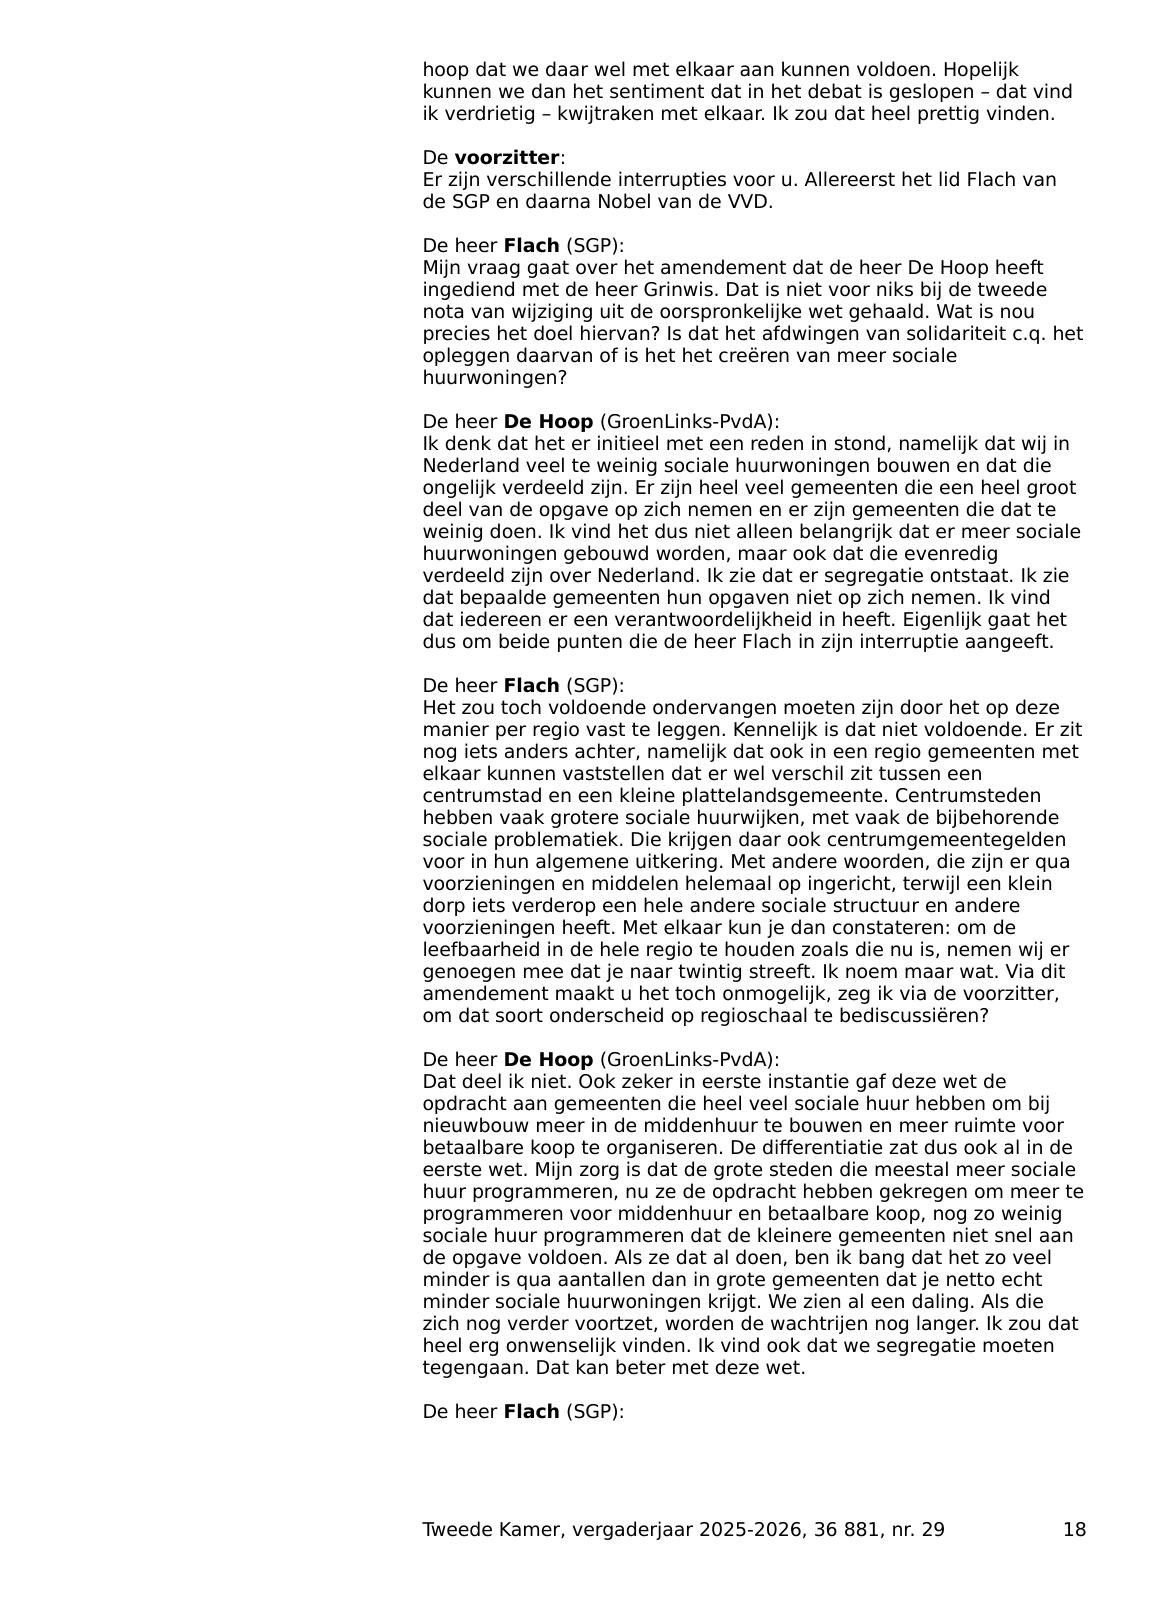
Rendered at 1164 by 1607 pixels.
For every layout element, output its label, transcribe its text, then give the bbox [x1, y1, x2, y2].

text Er zijn verschillende interrupties voor u. Allereerst het lid Flach van de SGP en daarna Nobel van de VVD. [422, 169, 1087, 213]
text De heer De Hoop (GroenLinks-PvdA): [422, 1049, 1087, 1071]
text Het zou toch voldoende ondervangen moeten zijn door het op deze manier per regio vast te leggen. Kennelijk is dat niet voldoende. Er zit nog iets anders achter, namelijk dat ook in een regio gemeenten met elkaar kunnen vaststellen dat er wel verschil zit tussen een centrumstad en een kleine plattelandsgemeente. Centrumsteden hebben vaak grotere sociale huurwijken, met vaak de bijbehorende sociale problematiek. Die krijgen daar ook centrumgemeentegelden voor in hun algemene uitkering. Met andere woorden, die zijn er qua voorzieningen en middelen helemaal op ingericht, terwijl een klein dorp iets verderop een hele andere sociale structuur en andere voorzieningen heeft. Met elkaar kun je dan constateren: om de leefbaarheid in de hele regio te houden zoals die nu is, nemen wij er genoegen mee dat je naar twintig streeft. Ik noem maar wat. Via dit amendement maakt u het toch onmogelijk, zeg ik via de voorzitter, om dat soort onderscheid op regioschaal te bediscussiëren? [422, 697, 1087, 1027]
text hoop dat we daar wel met elkaar aan kunnen voldoen. Hopelijk kunnen we dan het sentiment dat in het debat is geslopen – dat vind ik verdrietig – kwijtraken met elkaar. Ik zou dat heel prettig vinden. [422, 59, 1087, 125]
text De heer De Hoop (GroenLinks-PvdA): [422, 411, 1087, 433]
text De heer Flach (SGP): [422, 675, 1087, 697]
text Mijn vraag gaat over het amendement dat de heer De Hoop heeft ingediend met de heer Grinwis. Dat is niet voor niks bij de tweede nota van wijziging uit de oorspronkelijke wet gehaald. Wat is nou precies het doel hiervan? Is dat het afdwingen van solidariteit c.q. het opleggen daarvan of is het het creëren van meer sociale huurwoningen? [422, 257, 1087, 389]
text Ik denk dat het er initieel met een reden in stond, namelijk dat wij in Nederland veel te weinig sociale huurwoningen bouwen en dat die ongelijk verdeeld zijn. Er zijn heel veel gemeenten die een heel groot deel van de opgave op zich nemen en er zijn gemeenten die dat te weinig doen. Ik vind het dus niet alleen belangrijk dat er meer sociale huurwoningen gebouwd worden, maar ook dat die evenredig verdeeld zijn over Nederland. Ik zie dat er segregatie ontstaat. Ik zie dat bepaalde gemeenten hun opgaven niet op zich nemen. Ik vind dat iedereen er een verantwoordelijkheid in heeft. Eigenlijk gaat het dus om beide punten die de heer Flach in zijn interruptie aangeeft. [422, 433, 1087, 653]
text De heer Flach (SGP): [422, 1401, 1087, 1423]
text De voorzitter: [422, 147, 1087, 169]
text De heer Flach (SGP): [422, 235, 1087, 257]
text Dat deel ik niet. Ook zeker in eerste instantie gaf deze wet de opdracht aan gemeenten die heel veel sociale huur hebben om bij nieuwbouw meer in de middenhuur te bouwen en meer ruimte voor betaalbare koop te organiseren. De differentiatie zat dus ook al in de eerste wet. Mijn zorg is dat de grote steden die meestal meer sociale huur programmeren, nu ze de opdracht hebben gekregen om meer te programmeren voor middenhuur en betaalbare koop, nog zo weinig sociale huur programmeren dat de kleinere gemeenten niet snel aan de opgave voldoen. Als ze dat al doen, ben ik bang dat het zo veel minder is qua aantallen dan in grote gemeenten dat je netto echt minder sociale huurwoningen krijgt. We zien al een daling. Als die zich nog verder voortzet, worden de wachtrijen nog langer. Ik zou dat heel erg onwenselijk vinden. Ik vind ook dat we segregatie moeten tegengaan. Dat kan beter met deze wet. [422, 1071, 1087, 1379]
